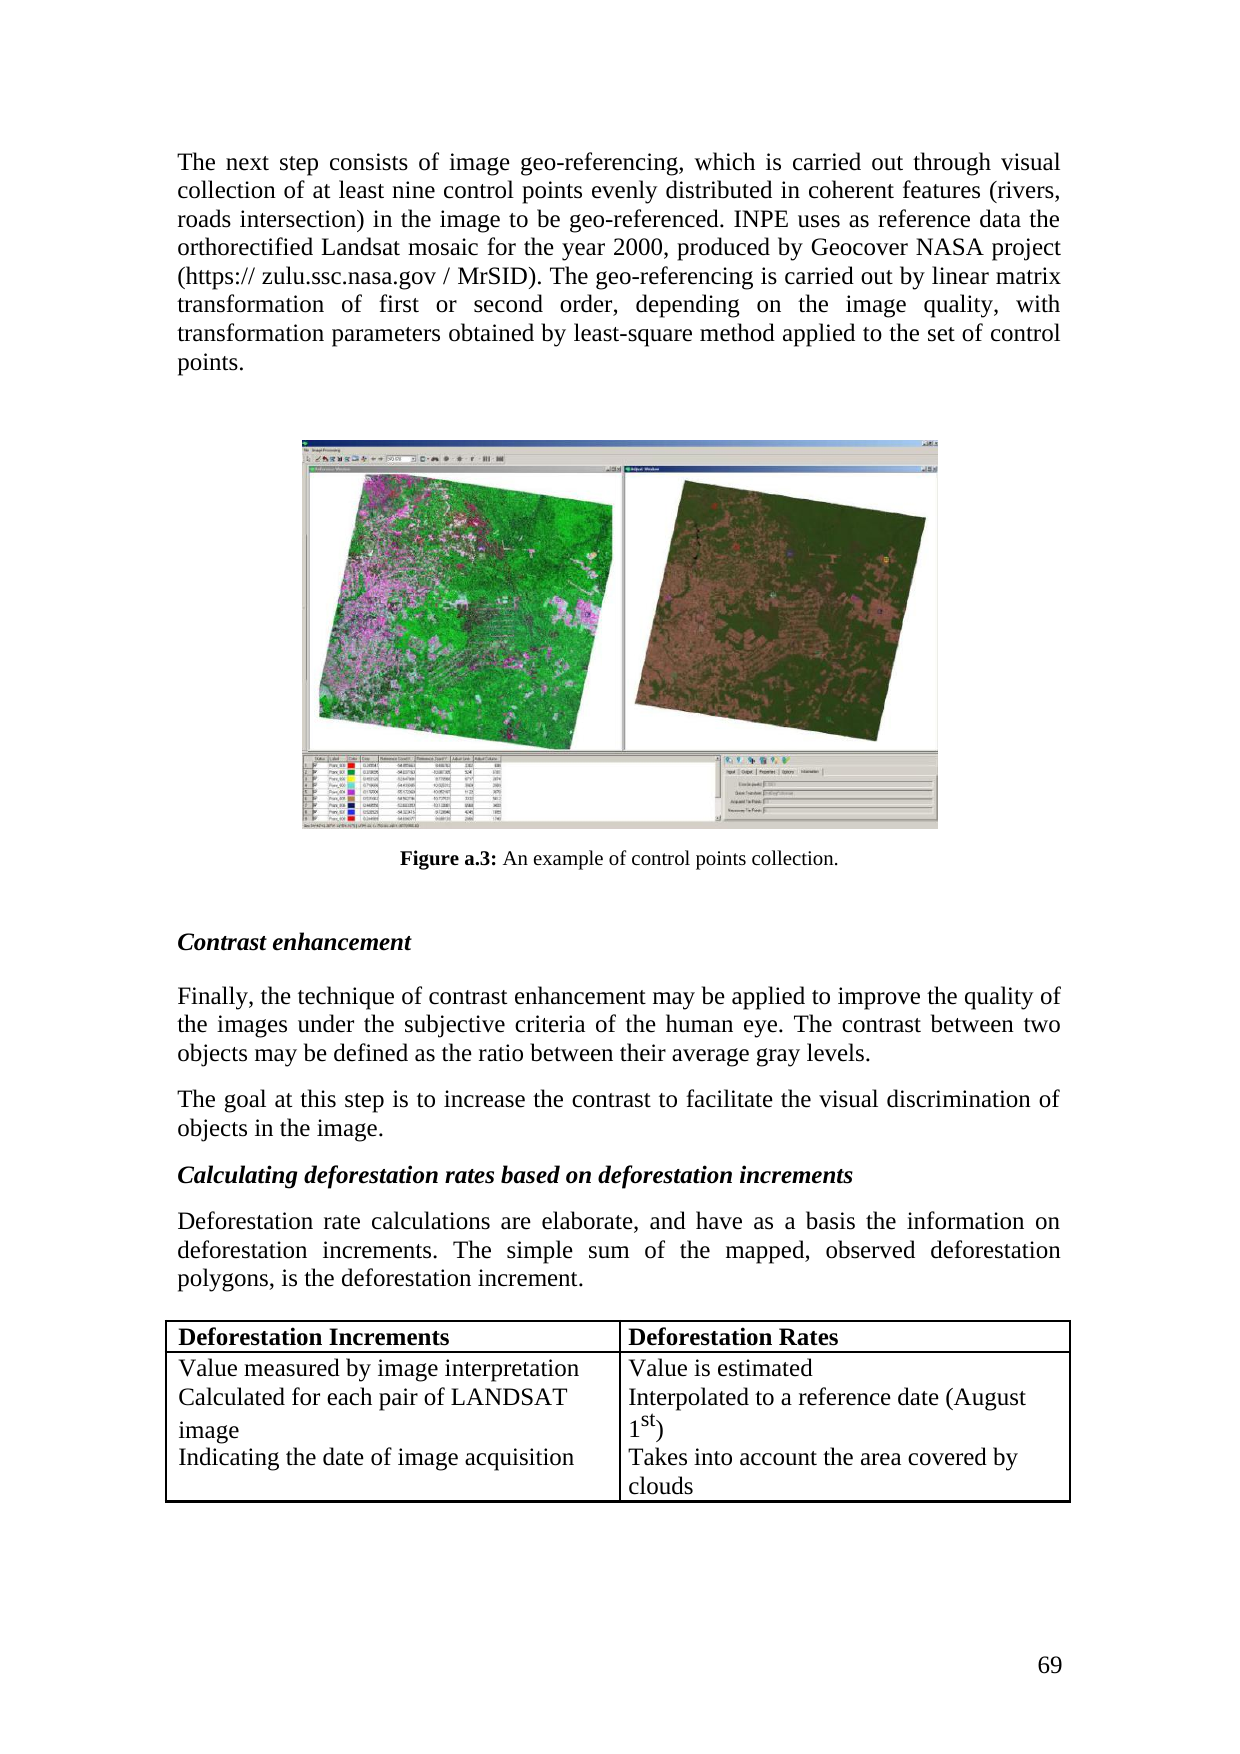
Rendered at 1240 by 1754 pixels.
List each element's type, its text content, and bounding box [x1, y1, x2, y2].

text 69 [1037, 1650, 1089, 1679]
text The next step consists of image geo-referencing, which is carried out through visual collection of at least nine control points evenly distributed in coherent features (rivers, roads intersection) in the image to be geo-referenced. INPE uses as reference data the orthorectified Landsat mosaic for the year 2000, produced by Geocover NASA project (https:// zulu.ssc.nasa.gov / MrSID). The geo-referencing is carried out by linear matrix transformation of first or second order, depending on the image quality, with transformation parameters obtained by least-square method applied to the set of control points. [177, 147, 1062, 375]
table_cell Interpolated to a reference date (August [621, 1381, 1069, 1411]
table_cell image [167, 1411, 619, 1444]
text Calculating deforestation rates based on deforestation increments [177, 1160, 1089, 1189]
table_header Deforestation Rates [621, 1322, 1069, 1351]
table_cell Indicating the date of image acquisition [167, 1444, 619, 1471]
table_cell [167, 1471, 619, 1500]
text Deforestation rate calculations are elaborate, and have as a basis the information on deforestation increments. The simple sum of the mapped, observed deforestation polygons, is the deforestation increment. [177, 1207, 1062, 1292]
table_cell Calculated for each pair of LANDSAT [167, 1381, 619, 1411]
text Figure a.3: An example of control points collection. [150, 846, 1089, 870]
text Finally, the technique of contrast enhancement may be applied to improve the quality of the images under the subjective criteria of the human eye. The contrast between two objects may be defined as the ratio between their average gray levels. [177, 982, 1062, 1067]
table_cell Takes into account the area covered by [621, 1444, 1069, 1471]
table_cell clouds [621, 1471, 1069, 1500]
table_cell Value is estimated [621, 1353, 1069, 1381]
table_cell 1st) [621, 1411, 1069, 1444]
text The goal at this step is to increase the contrast to facilitate the visual discrimination of objects in the image. [177, 1086, 1062, 1141]
table_cell Value measured by image interpretation [167, 1353, 619, 1381]
table_header Deforestation Increments [167, 1322, 619, 1351]
text Contrast enhancement [177, 927, 1089, 956]
